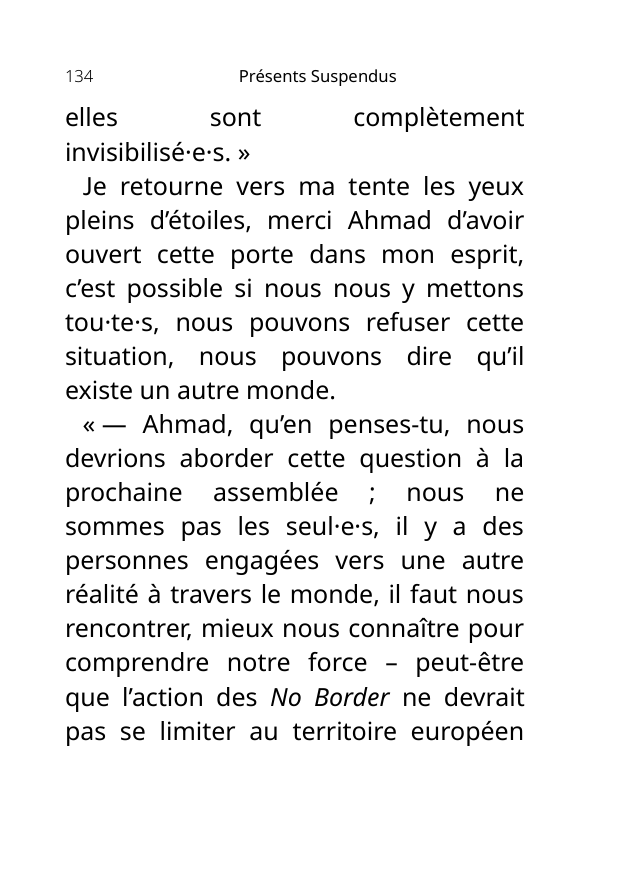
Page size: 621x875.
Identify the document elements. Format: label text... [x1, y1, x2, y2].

text Je retourne vers ma tente les yeux pleins d’étoiles, merci Ahmad d’avoir ouvert cette porte dans mon esprit, c’est possible si nous nous y mettons tou·te·s, nous pouvons refuser cette situation, nous pouvons dire qu’il existe un autre monde. [65, 168, 524, 407]
text elles sont complètement invisibilisé·e·s. » [65, 100, 524, 168]
text « — Ahmad, qu’en penses-tu, nous devrions aborder cette question à la prochaine assemblée ; nous ne sommes pas les seul·e·s, il y a des personnes engagées vers une autre réalité à travers le monde, il faut nous rencontrer, mieux nous connaître pour comprendre notre force – peut-être que l’action des No Border ne devrait pas se limiter au territoire européen [65, 407, 524, 747]
